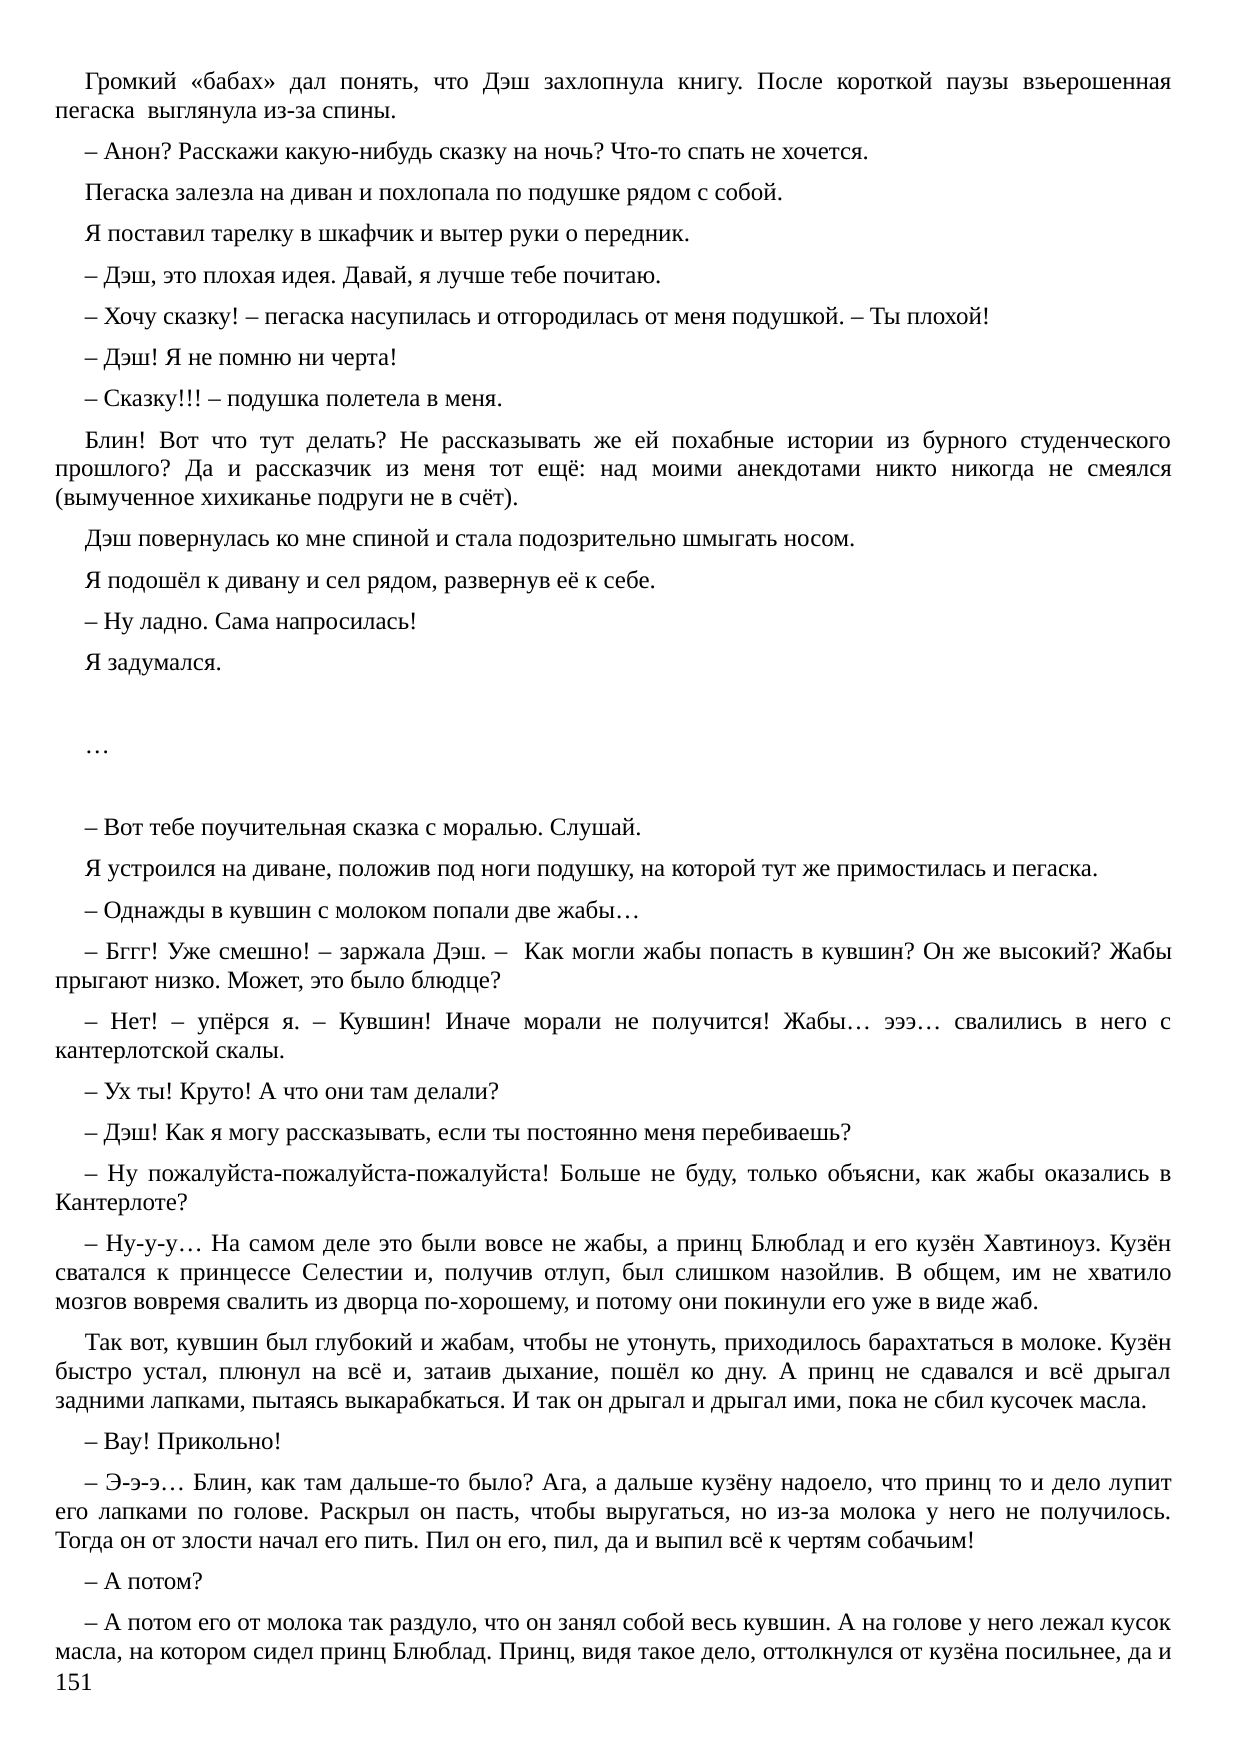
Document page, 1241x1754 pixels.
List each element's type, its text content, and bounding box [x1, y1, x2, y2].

text – Ну-у-у… На самом деле это были вовсе не жабы, а принц Блюблад и его кузён Хавтиноуз. Кузён сватался к принцессе Селестии и, получив отлуп, был слишком назойлив. В общем, им не хватило мозгов вовремя свалить из дворца по-хорошему, и потому они покинули его уже в виде жаб. [55, 1228, 1173, 1315]
text – Ух ты! Круто! А что они там делали? [55, 1076, 1173, 1105]
text Я устроился на диване, положив под ноги подушку, на которой тут же примостилась и пегаска. [55, 853, 1173, 882]
text – Сказку!!! – подушка полетела в меня. [55, 383, 1173, 412]
text – Нет! – упёрся я. – Кувшин! Иначе морали не получится! Жабы… эээ… свалились в него с кантерлотской скалы. [55, 1006, 1173, 1063]
text Я задумался. [55, 647, 1173, 676]
text Дэш повернулась ко мне спиной и стала подозрительно шмыгать носом. [55, 523, 1173, 552]
text Пегаска залезла на диван и похлопала по подушке рядом с собой. [55, 177, 1173, 206]
text – А потом его от молока так раздуло, что он занял собой весь кувшин. А на голове у него лежал кусок масла, на котором сидел принц Блюблад. Принц, видя такое дело, оттолкнулся от кузёна посильнее, да и [55, 1607, 1173, 1665]
text – Ну пожалуйста-пожалуйста-пожалуйста! Больше не буду, только объясни, как жабы оказались в Кантерлоте? [55, 1158, 1173, 1216]
text – Анон? Расскажи какую-нибудь сказку на ночь? Что-то спать не хочется. [55, 136, 1173, 165]
text Громкий «бабах» дал понять, что Дэш захлопнула книгу. После короткой паузы взьерошенная пегаска выглянула из-за спины. [55, 66, 1173, 123]
text – А потом? [55, 1566, 1173, 1595]
text – Однажды в кувшин с молоком попали две жабы… [55, 895, 1173, 923]
text – Дэш! Как я могу рассказывать, если ты постоянно меня перебиваешь? [55, 1117, 1173, 1146]
text Я подошёл к дивану и сел рядом, развернув её к себе. [55, 565, 1173, 593]
text … [55, 730, 1173, 758]
text – Вау! Прикольно! [55, 1426, 1173, 1455]
text – Вот тебе поучительная сказка с моралью. Слушай. [55, 812, 1173, 841]
text Я поставил тарелку в шкафчик и вытер руки о передник. [55, 218, 1173, 247]
text – Дэш, это плохая идея. Давай, я лучше тебе почитаю. [55, 260, 1173, 288]
text – Дэш! Я не помню ни черта! [55, 342, 1173, 371]
text – Хочу сказку! – пегаска насупилась и отгородилась от меня подушкой. – Ты плохой! [55, 301, 1173, 330]
text Так вот, кувшин был глубокий и жабам, чтобы не утонуть, приходилось барахтаться в молоке. Кузён быстро устал, плюнул на всё и, затаив дыхание, пошёл ко дну. А принц не сдавался и всё дрыгал задними лапками, пытаясь выкарабкаться. И так он дрыгал и дрыгал ими, пока не сбил кусочек масла. [55, 1327, 1173, 1413]
text – Э-э-э… Блин, как там дальше-то было? Ага, а дальше кузёну надоело, что принц то и дело лупит его лапками по голове. Раскрыл он пасть, чтобы выругаться, но из-за молока у него не получилось. Тогда он от злости начал его пить. Пил он его, пил, да и выпил всё к чертям собачьим! [55, 1467, 1173, 1553]
text – Ну ладно. Сама напросилась! [55, 606, 1173, 635]
text Блин! Вот что тут делать? Не рассказывать же ей похабные истории из бурного студенческого прошлого? Да и рассказчик из меня тот ещё: над моими анекдотами никто никогда не смеялся (вымученное хихиканье подруги не в счёт). [55, 425, 1173, 511]
text – Бггг! Уже смешно! – заржала Дэш. – Как могли жабы попасть в кувшин? Он же высокий? Жабы прыгают низко. Может, это было блюдце? [55, 936, 1173, 993]
